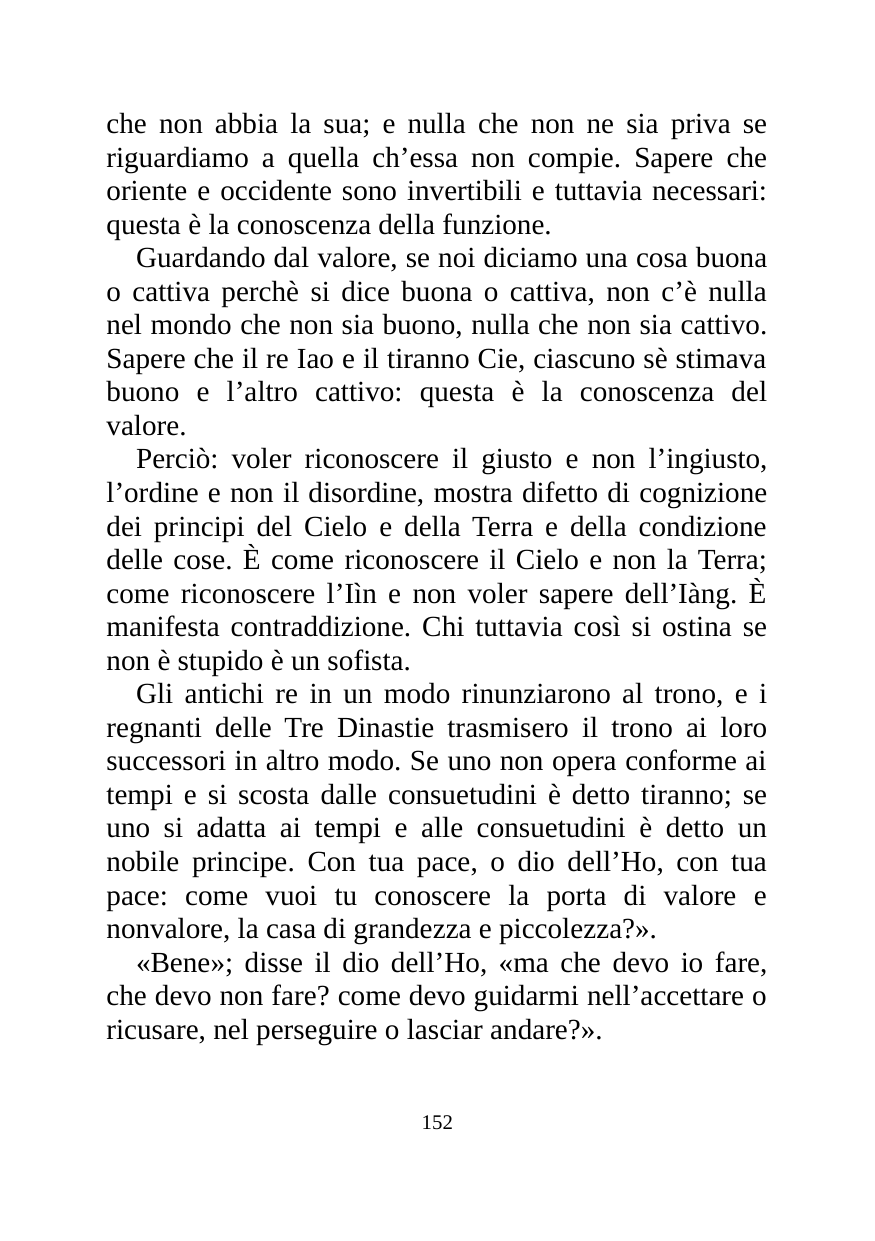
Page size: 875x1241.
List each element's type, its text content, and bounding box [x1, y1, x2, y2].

text Guardando dal valore, se noi diciamo una cosa buona o cattiva perchè si dice buona o cattiva, non c’è nulla nel mondo che non sia buono, nulla che non sia cattivo. Sapere che il re Iao e il tiranno Cie, ciascuno sè stimava buono e l’altro cattivo: questa è la conoscenza del valore. [106, 240, 768, 442]
text Gli antichi re in un modo rinunziarono al trono, e i regnanti delle Tre Dinastie trasmisero il trono ai loro successori in altro modo. Se uno non opera conforme ai tempi e si scosta dalle consuetudini è detto tiranno; se uno si adatta ai tempi e alle consuetudini è detto un nobile principe. Con tua pace, o dio dell’Ho, con tua pace: come vuoi tu conoscere la porta di valore e nonvalore, la casa di grandezza e piccolezza?». [106, 676, 768, 945]
text «Bene»; disse il dio dell’Ho, «ma che devo io fare, che devo non fare? come devo guidarmi nell’accettare o ricusare, nel perseguire o lasciar andare?». [106, 945, 768, 1045]
text Perciò: voler riconoscere il giusto e non l’ingiusto, l’ordine e non il disordine, mostra difetto di cognizione dei principi del Cielo e della Terra e della condizione delle cose. È come riconoscere il Cielo e non la Terra; come riconoscere l’Iìn e non voler sapere dell’Iàng. È manifesta contraddizione. Chi tuttavia così si ostina se non è stupido è un sofista. [106, 442, 768, 676]
text che non abbia la sua; e nulla che non ne sia priva se riguardiamo a quella ch’essa non compie. Sapere che oriente e occidente sono invertibili e tuttavia necessari: questa è la conoscenza della funzione. [106, 106, 768, 240]
